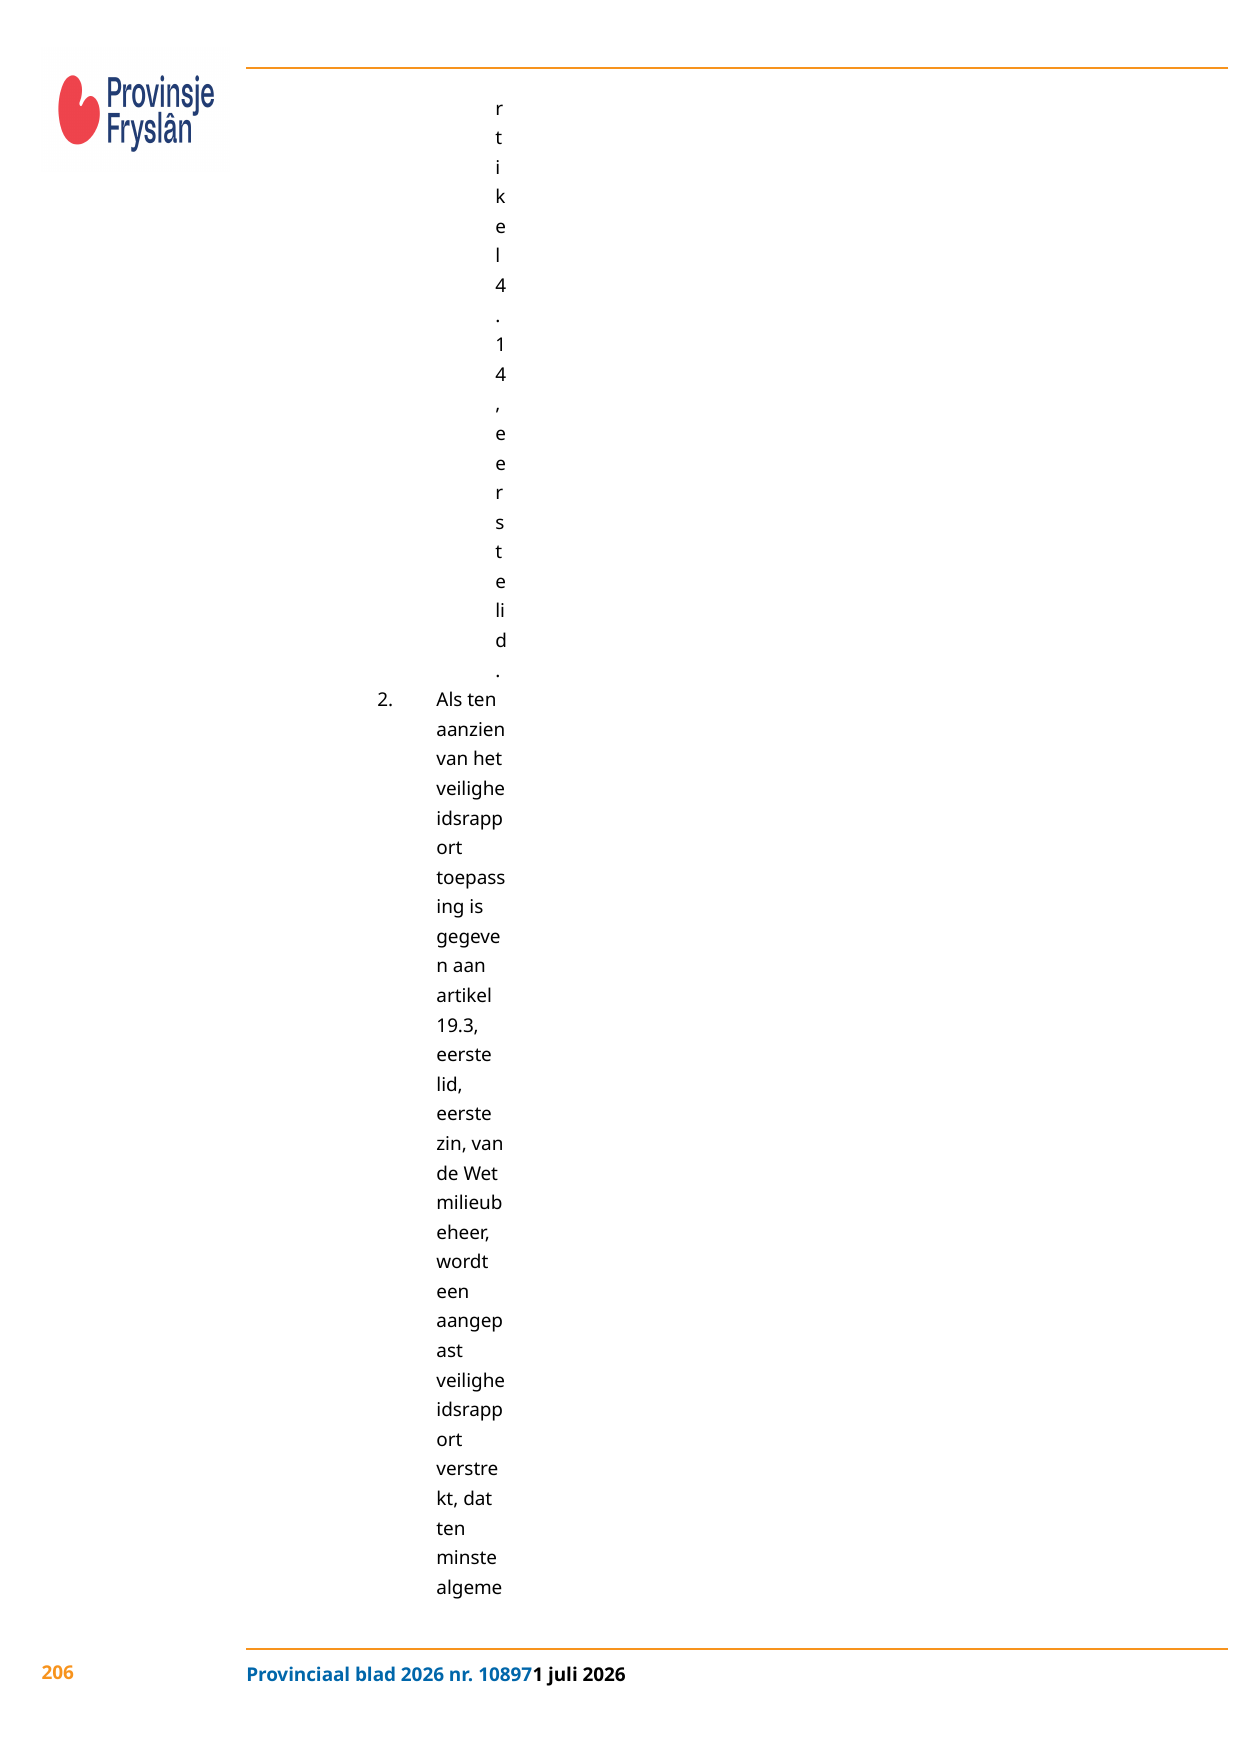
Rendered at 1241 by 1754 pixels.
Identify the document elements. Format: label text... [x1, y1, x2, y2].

table_cell [635, 95, 764, 1600]
table_cell - [1023, 95, 1152, 1600]
table_cell [894, 95, 1022, 1600]
picture [41, 47, 231, 172]
table_cell [248, 95, 377, 1600]
table_cell [506, 95, 635, 1600]
table_cell - [764, 95, 893, 1600]
table_cell rtikel 4.14, eerste lid. Als ten aanzien van het veiligheidsrapport toepassing is gegeven aan artikel 19.3, eerste lid, eerste zin, van de Wet milieubeheer, wordt een aangepast veiligheidsrapport verstrekt, dat ten minste algeme [377, 95, 506, 1600]
